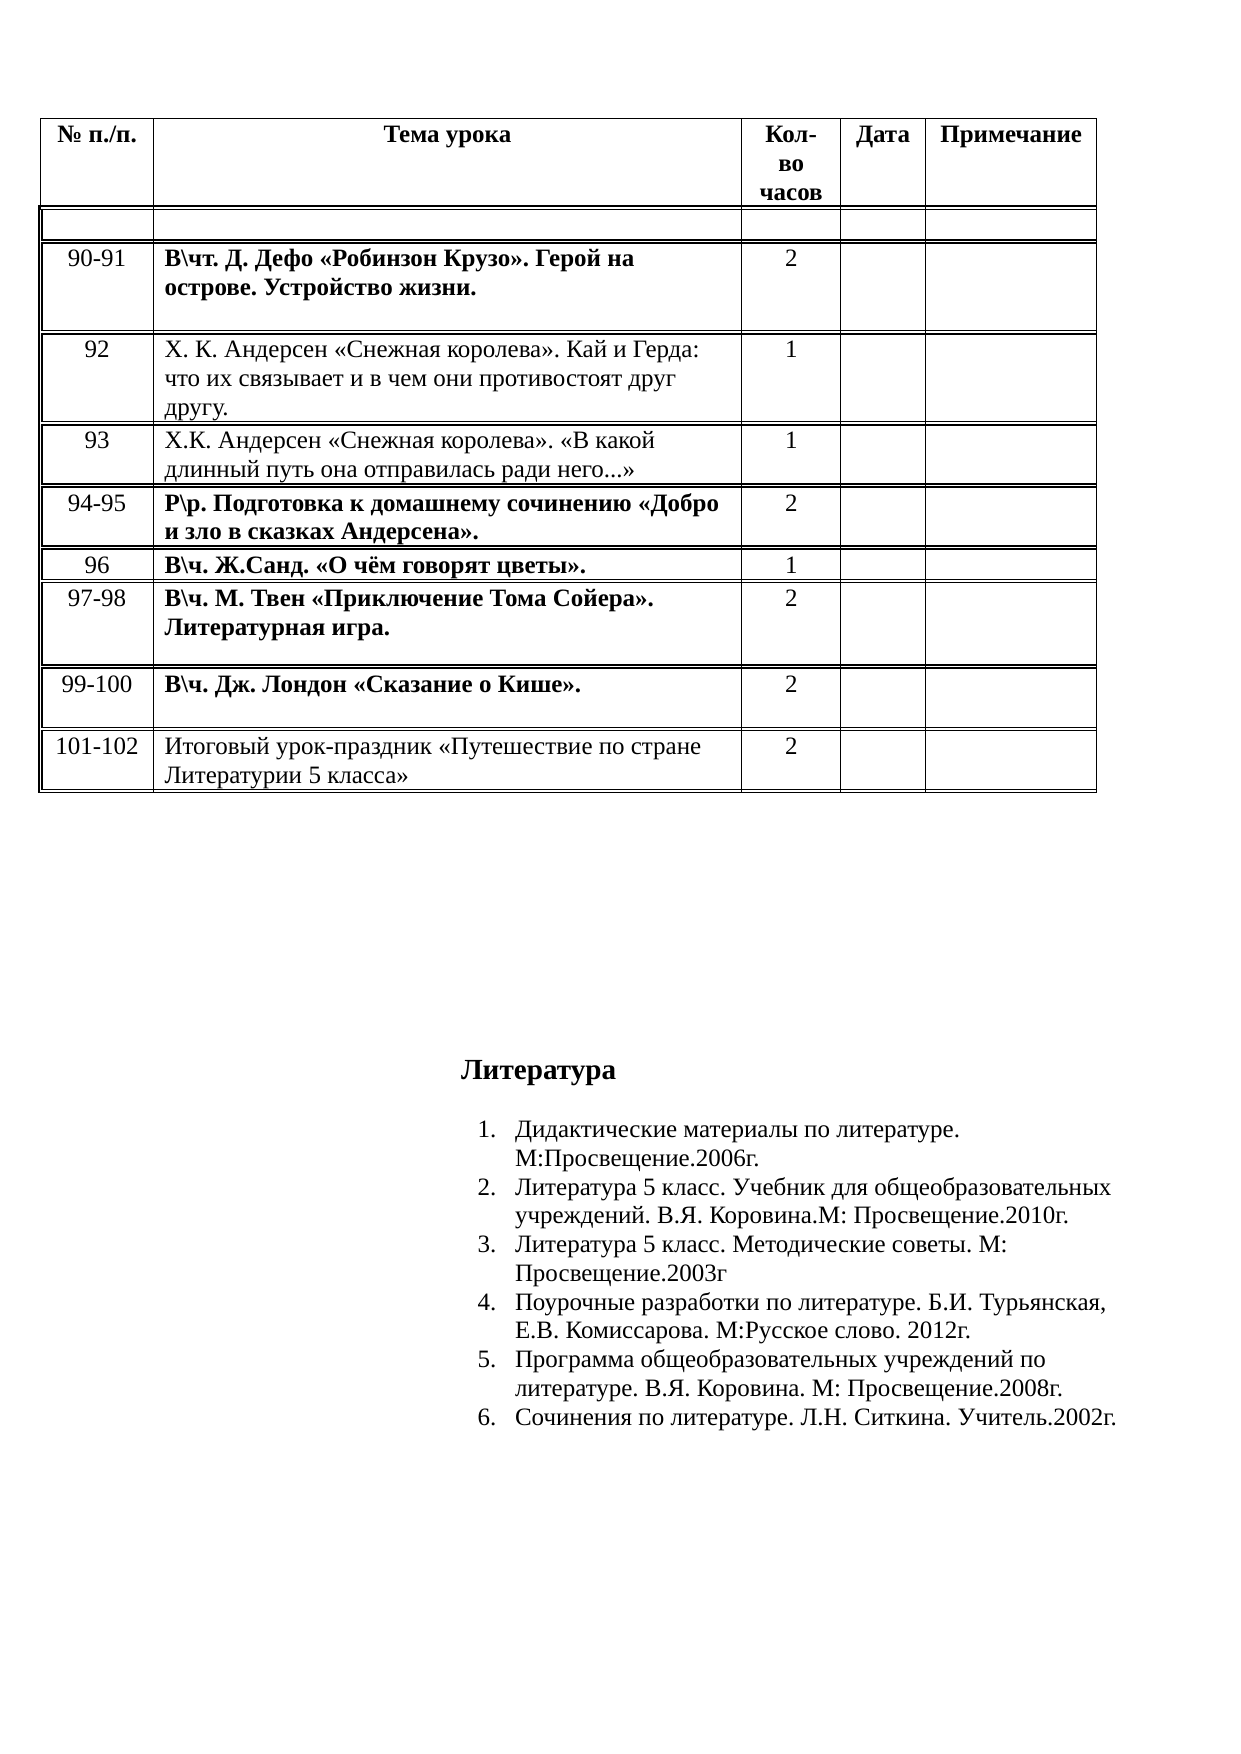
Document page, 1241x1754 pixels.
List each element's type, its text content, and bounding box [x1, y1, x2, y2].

table_cell [926, 731, 1096, 788]
list Сочинения по литературе. Л.Н. Ситкина. Учитель.2002г. [477, 1402, 1122, 1431]
table_cell 2 [742, 488, 840, 545]
table_cell [841, 244, 925, 330]
table_cell [926, 583, 1096, 664]
table_header Кол-во часов [742, 119, 840, 205]
table_cell [841, 731, 925, 788]
table_cell 90-91 [43, 244, 153, 330]
table_cell [926, 550, 1096, 578]
list Поурочные разработки по литературе. Б.И. Турьянская, Е.В. Комиссарова. М:Русское слово. 2012г. [477, 1287, 1122, 1344]
table_cell [841, 583, 925, 664]
table_cell 1 [742, 550, 840, 578]
table_cell [841, 335, 925, 421]
table_cell [841, 426, 925, 483]
table_cell 1 [742, 426, 840, 483]
table_cell 101-102 [43, 731, 153, 788]
table_cell [841, 550, 925, 578]
table_cell В\ч. М. Твен «Приключение Тома Сойера». Литературная игра. [154, 583, 741, 664]
table_cell 2 [742, 583, 840, 664]
table_cell [926, 488, 1096, 545]
table_cell [926, 335, 1096, 421]
table_cell 2 [742, 669, 840, 726]
table_cell 2 [742, 244, 840, 330]
table_cell [841, 669, 925, 726]
table_cell 92 [43, 335, 153, 421]
list Дидактические материалы по литературе. М:Просвещение.2006г. [477, 1114, 1122, 1172]
table_header Тема урока [154, 119, 741, 205]
table_cell [926, 210, 1096, 239]
table_header № п./п. [41, 119, 153, 205]
table_cell 2 [742, 731, 840, 788]
table_cell 97-98 [43, 583, 153, 664]
table_header Примечание [926, 119, 1096, 205]
table_cell [926, 244, 1096, 330]
list Литература 5 класс. Методические советы. М: Просвещение.2003г [477, 1229, 1122, 1287]
table_cell 94-95 [43, 488, 153, 545]
table_cell 99-100 [43, 669, 153, 726]
table_header Дата [841, 119, 925, 205]
table_cell В\чт. Д. Дефо «Робинзон Крузо». Герой на острове. Устройство жизни. [154, 244, 741, 330]
table_cell Х.К. Андерсен «Снежная королева». «В какой длинный путь она отправилась ради него...» [154, 426, 741, 483]
table_cell Итоговый урок-праздник «Путешествие по стране Литературии 5 класса» [154, 731, 741, 788]
table_cell 96 [43, 550, 153, 578]
table_cell 1 [742, 335, 840, 421]
table_cell В\ч. Дж. Лондон «Сказание о Кише». [154, 669, 741, 726]
table_cell 93 [43, 426, 153, 483]
table_cell [926, 669, 1096, 726]
table_cell [926, 426, 1096, 483]
list Программа общеобразовательных учреждений по литературе. В.Я. Коровина. М: Просвещение.2008г. [477, 1344, 1122, 1402]
table_cell [742, 210, 840, 239]
table_cell [841, 210, 925, 239]
table_cell [154, 210, 741, 239]
table_cell Х. К. Андерсен «Снежная королева». Кай и Герда: что их связывает и в чем они противостоят друг другу. [154, 335, 741, 421]
table_cell [841, 488, 925, 545]
table_cell Р\р. Подготовка к домашнему сочинению «Добро и зло в сказках Андерсена». [154, 488, 741, 545]
table_cell В\ч. Ж.Санд. «О чём говорят цветы». [154, 550, 741, 578]
text Литература [118, 1052, 1122, 1086]
table_cell [43, 210, 153, 239]
list Литература 5 класс. Учебник для общеобразовательных учреждений. В.Я. Коровина.М: Просвещение.2010г. [477, 1172, 1122, 1229]
